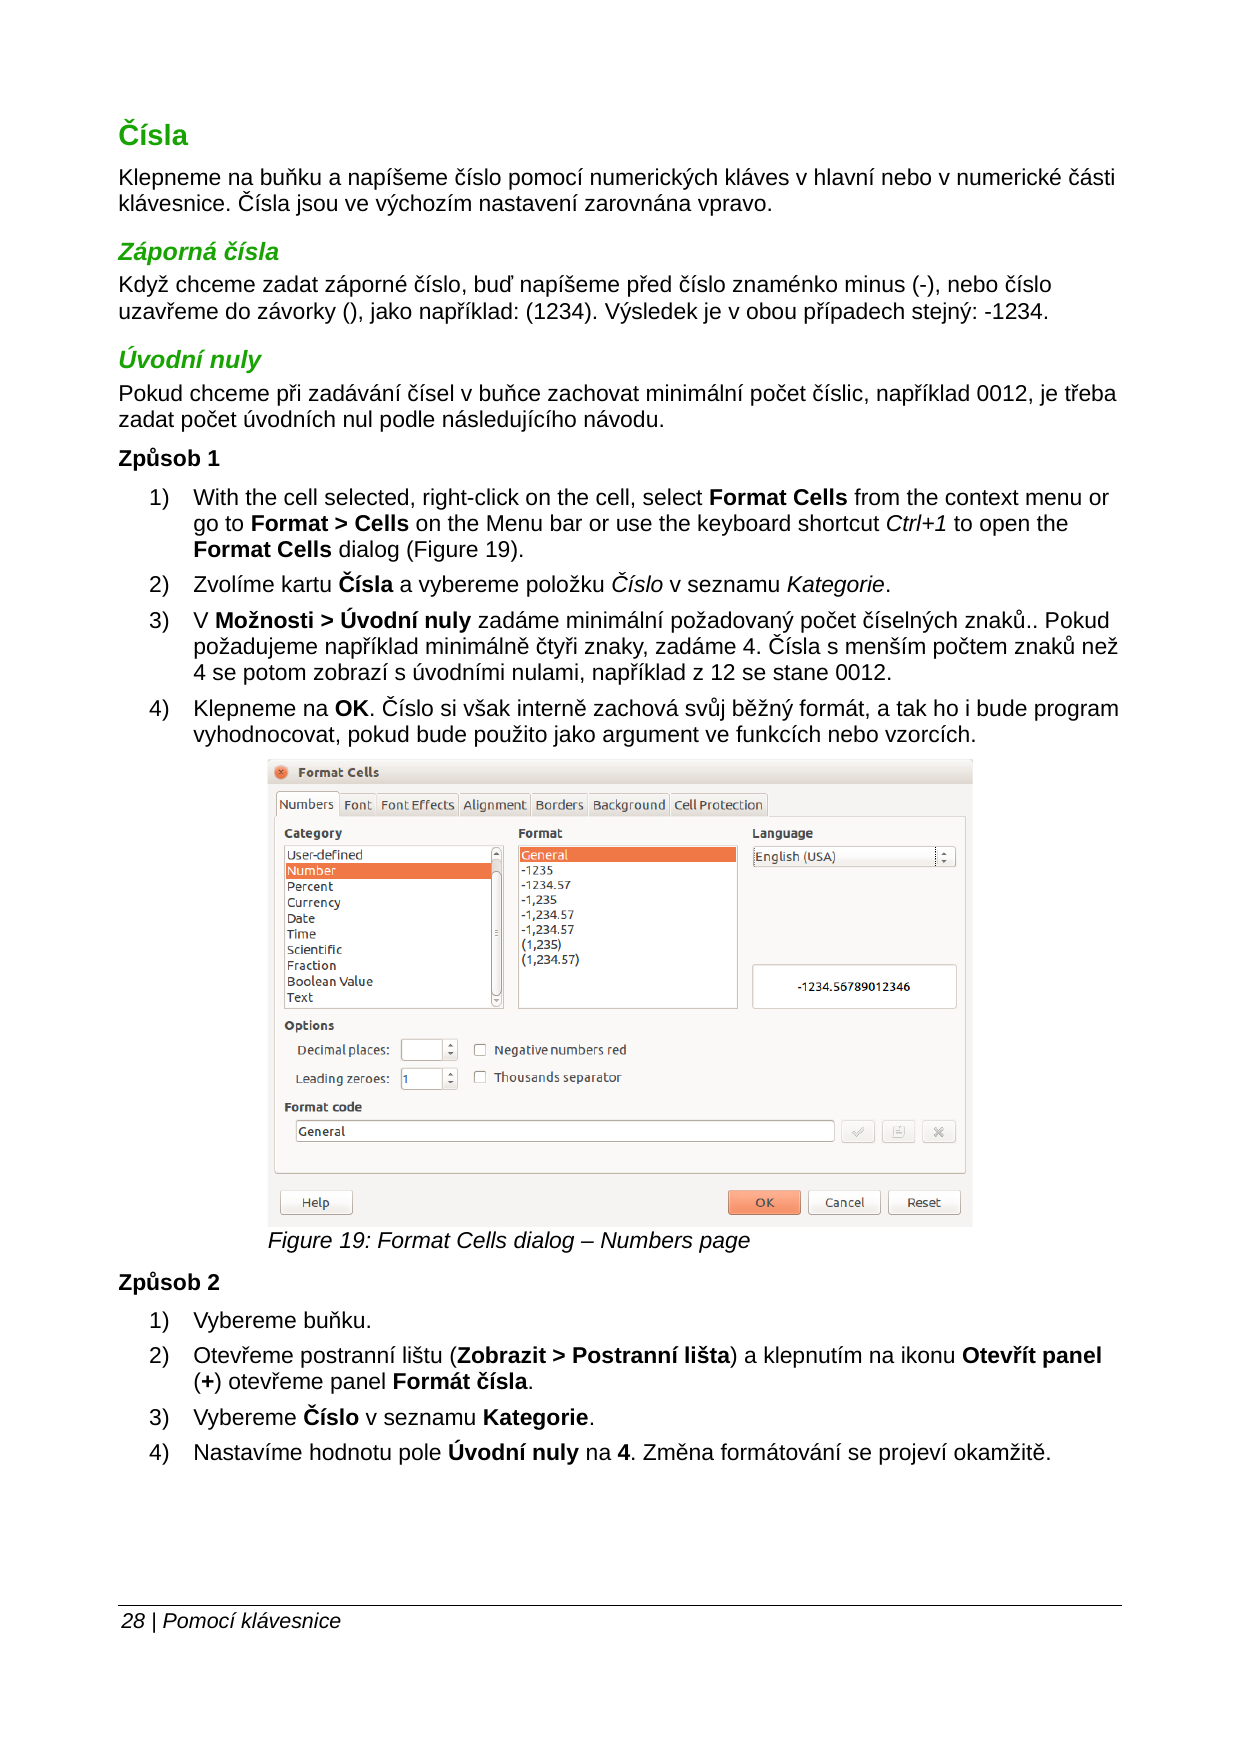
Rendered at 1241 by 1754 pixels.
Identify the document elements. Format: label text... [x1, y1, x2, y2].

list V Možnosti > Úvodní nuly zadáme minimální požadovaný počet číselných znaků.. Pokud požadujeme například minimálně čtyři znaky, zadáme 4. Čísla s menším počtem znaků než 4 se potom zobrazí s úvodními nulami, například z 12 se stane 0012. [169, 607, 1122, 686]
text Způsob 2 [118, 1268, 1122, 1295]
text Pokud chceme při zadávání čísel v buňce zachovat minimální počet číslic, například 0012, je třeba zadat počet úvodních nul podle následujícího návodu. [118, 379, 1122, 432]
list Otevřeme postranní lištu (Zobrazit > Postranní lišta) a klepnutím na ikonu Otevřít panel (+) otevřeme panel Formát čísla. [169, 1342, 1122, 1395]
subtitle Záporná čísla [118, 237, 1122, 266]
list Klepneme na OK. Číslo si však interně zachová svůj běžný formát, a tak ho i bude program vyhodnocovat, pokud bude použito jako argument ve funkcích nebo vzorcích. [169, 694, 1122, 747]
list Vybereme Číslo v seznamu Kategorie. [169, 1403, 1122, 1430]
list With the cell selected, right-click on the cell, select Format Cells from the context menu or go to Format > Cells on the Menu bar or use the keyboard shortcut Ctrl+1 to open the Format Cells dialog (Figure 19). [169, 483, 1122, 563]
list Vybereme buňku. [169, 1307, 1122, 1333]
text Způsob 1 [118, 445, 1122, 471]
list Zvolíme kartu Čísla a vybereme položku Číslo v seznamu Kategorie. [169, 571, 1122, 598]
list Nastavíme hodnotu pole Úvodní nuly na 4. Změna formátování se projeví okamžitě. [169, 1439, 1122, 1465]
text Klepneme na buňku a napíšeme číslo pomocí numerických kláves v hlavní nebo v numerické části klávesnice. Čísla jsou ve výchozím nastavení zarovnána vpravo. [118, 163, 1122, 216]
subtitle Úvodní nuly [118, 345, 1122, 373]
text Když chceme zadat záporné číslo, buď napíšeme před číslo znaménko minus (-), nebo číslo uzavřeme do závorky (), jako například: (1234). Výsledek je v obou případech stejný: -1234. [118, 271, 1122, 324]
picture [267, 759, 973, 1227]
text Figure 19: Format Cells dialog – Numbers page [268, 1227, 972, 1253]
subtitle Čísla [118, 118, 1122, 152]
